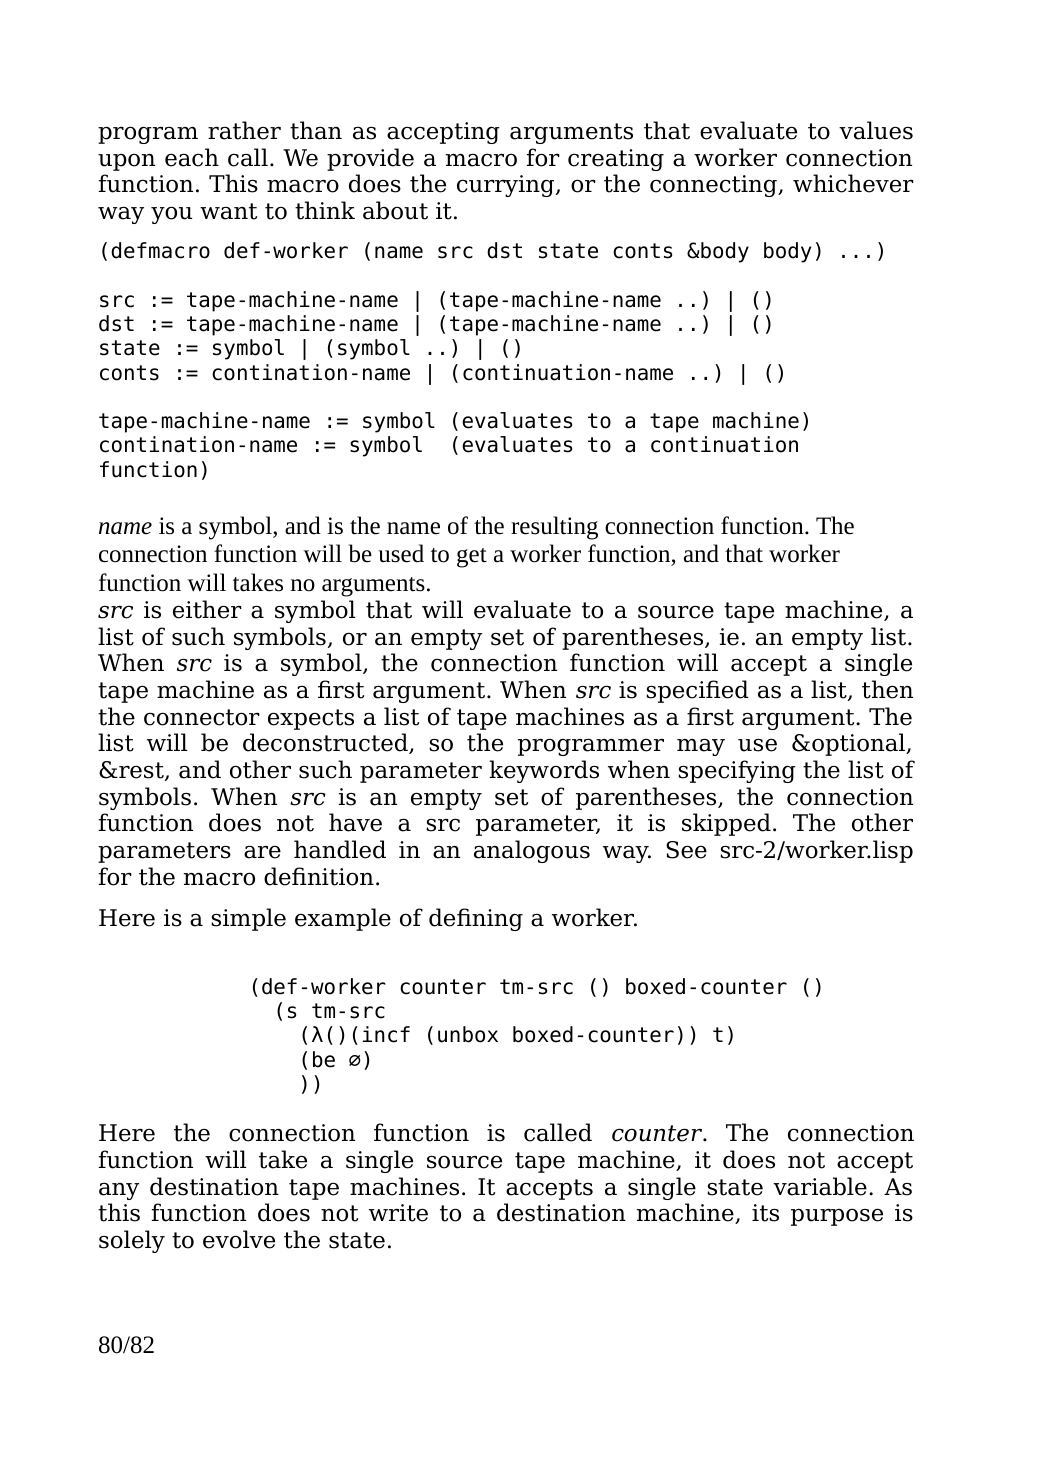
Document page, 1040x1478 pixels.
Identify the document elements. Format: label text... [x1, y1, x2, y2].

text src := tape-machine-name | (tape-machine-name ..) | () [98, 288, 914, 312]
text Here is a simple example of defining a worker. [98, 905, 914, 932]
text contination-name := symbol (evaluates to a continuation function) [98, 433, 914, 482]
text (λ()(incf (unbox boxed-counter)) t) [98, 1023, 914, 1048]
text (def-worker counter tm-src () boxed-counter () [98, 975, 914, 999]
text dst := tape-machine-name | (tape-machine-name ..) | () [98, 312, 914, 336]
text )) [98, 1072, 914, 1096]
text conts := contination-name | (continuation-name ..) | () [98, 361, 914, 385]
text Here the connection function is called counter. The connection function will take a single source tape machine, it does not accept any destination tape machines. It accepts a single state variable. As this function does not write to a destination machine, its purpose is solely to evolve the state. [98, 1121, 914, 1254]
text name is a symbol, and is the name of the resulting connection function. The connection function will be used to get a worker function, and that worker function will takes no arguments. [98, 511, 914, 597]
text (be ∅) [98, 1048, 914, 1072]
text (s tm-src [98, 999, 914, 1023]
text tape-machine-name := symbol (evaluates to a tape machine) [98, 409, 914, 433]
text src is either a symbol that will evaluate to a source tape machine, a list of such symbols, or an empty set of parentheses, ie. an empty list. When src is a symbol, the connection function will accept a single tape machine as a first argument. When src is specified as a list, then the connector expects a list of tape machines as a first argument. The list will be deconstructed, so the programmer may use &optional, &rest, and other such parameter keywords when specifying the list of symbols. When src is an empty set of parentheses, the connection function does not have a src parameter, it is skipped. The other parameters are handled in an analogous way. See src-2/worker.lisp for the macro definition. [98, 597, 914, 890]
text (defmacro def-worker (name src dst state conts &body body) ...) [98, 239, 914, 264]
text program rather than as accepting arguments that evaluate to values upon each call. We provide a macro for creating a worker connection function. This macro does the currying, or the connecting, whichever way you want to think about it. [98, 118, 914, 225]
text state := symbol | (symbol ..) | () [98, 336, 914, 361]
